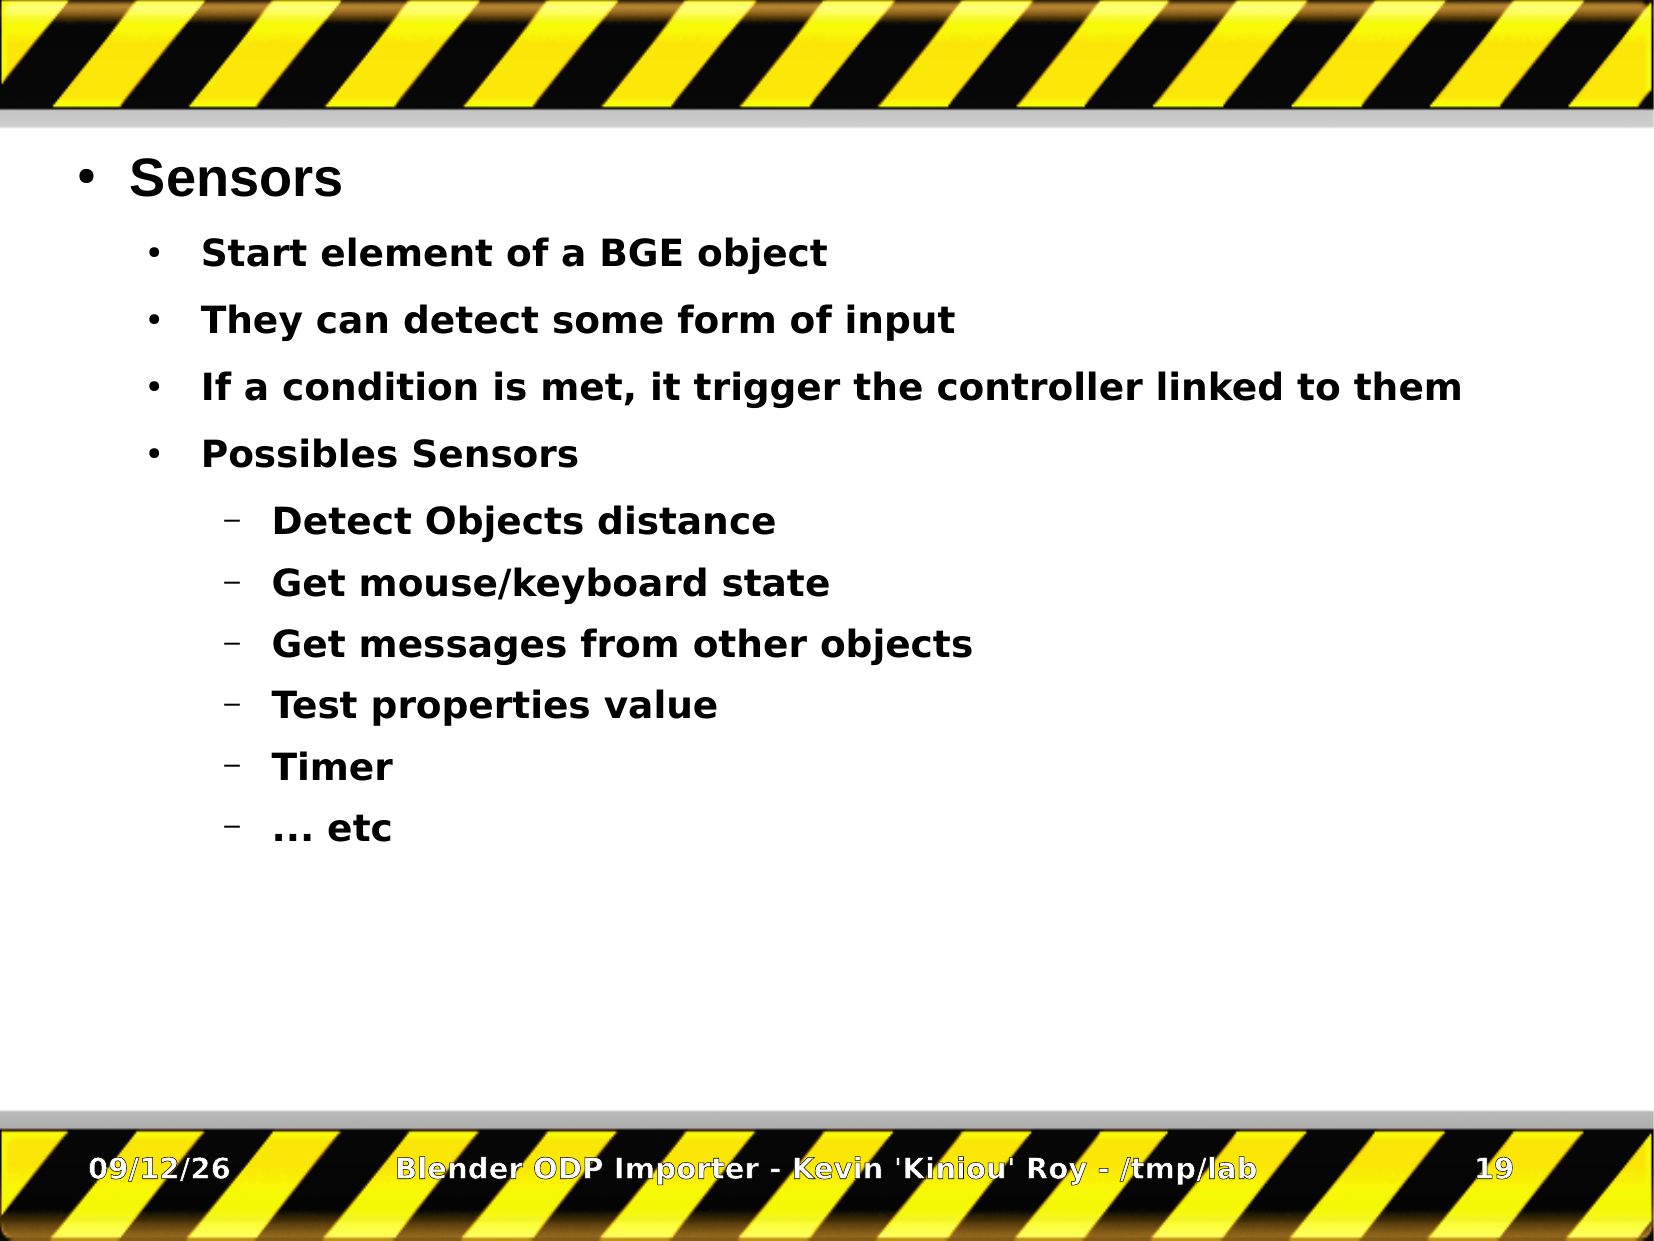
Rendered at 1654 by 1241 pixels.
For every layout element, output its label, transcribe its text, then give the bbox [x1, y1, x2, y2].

list Sensors Start element of a BGE object They can detect some form of input If a condition is met, it trigger the controller linked to them Possibles Sensors Detect Objects distance Get mouse/keyboard state Get messages from other objects Test properties value Timer ... etc [59, 147, 1595, 1106]
picture [0, 0, 1654, 1241]
title Components [73, 14, 1580, 102]
